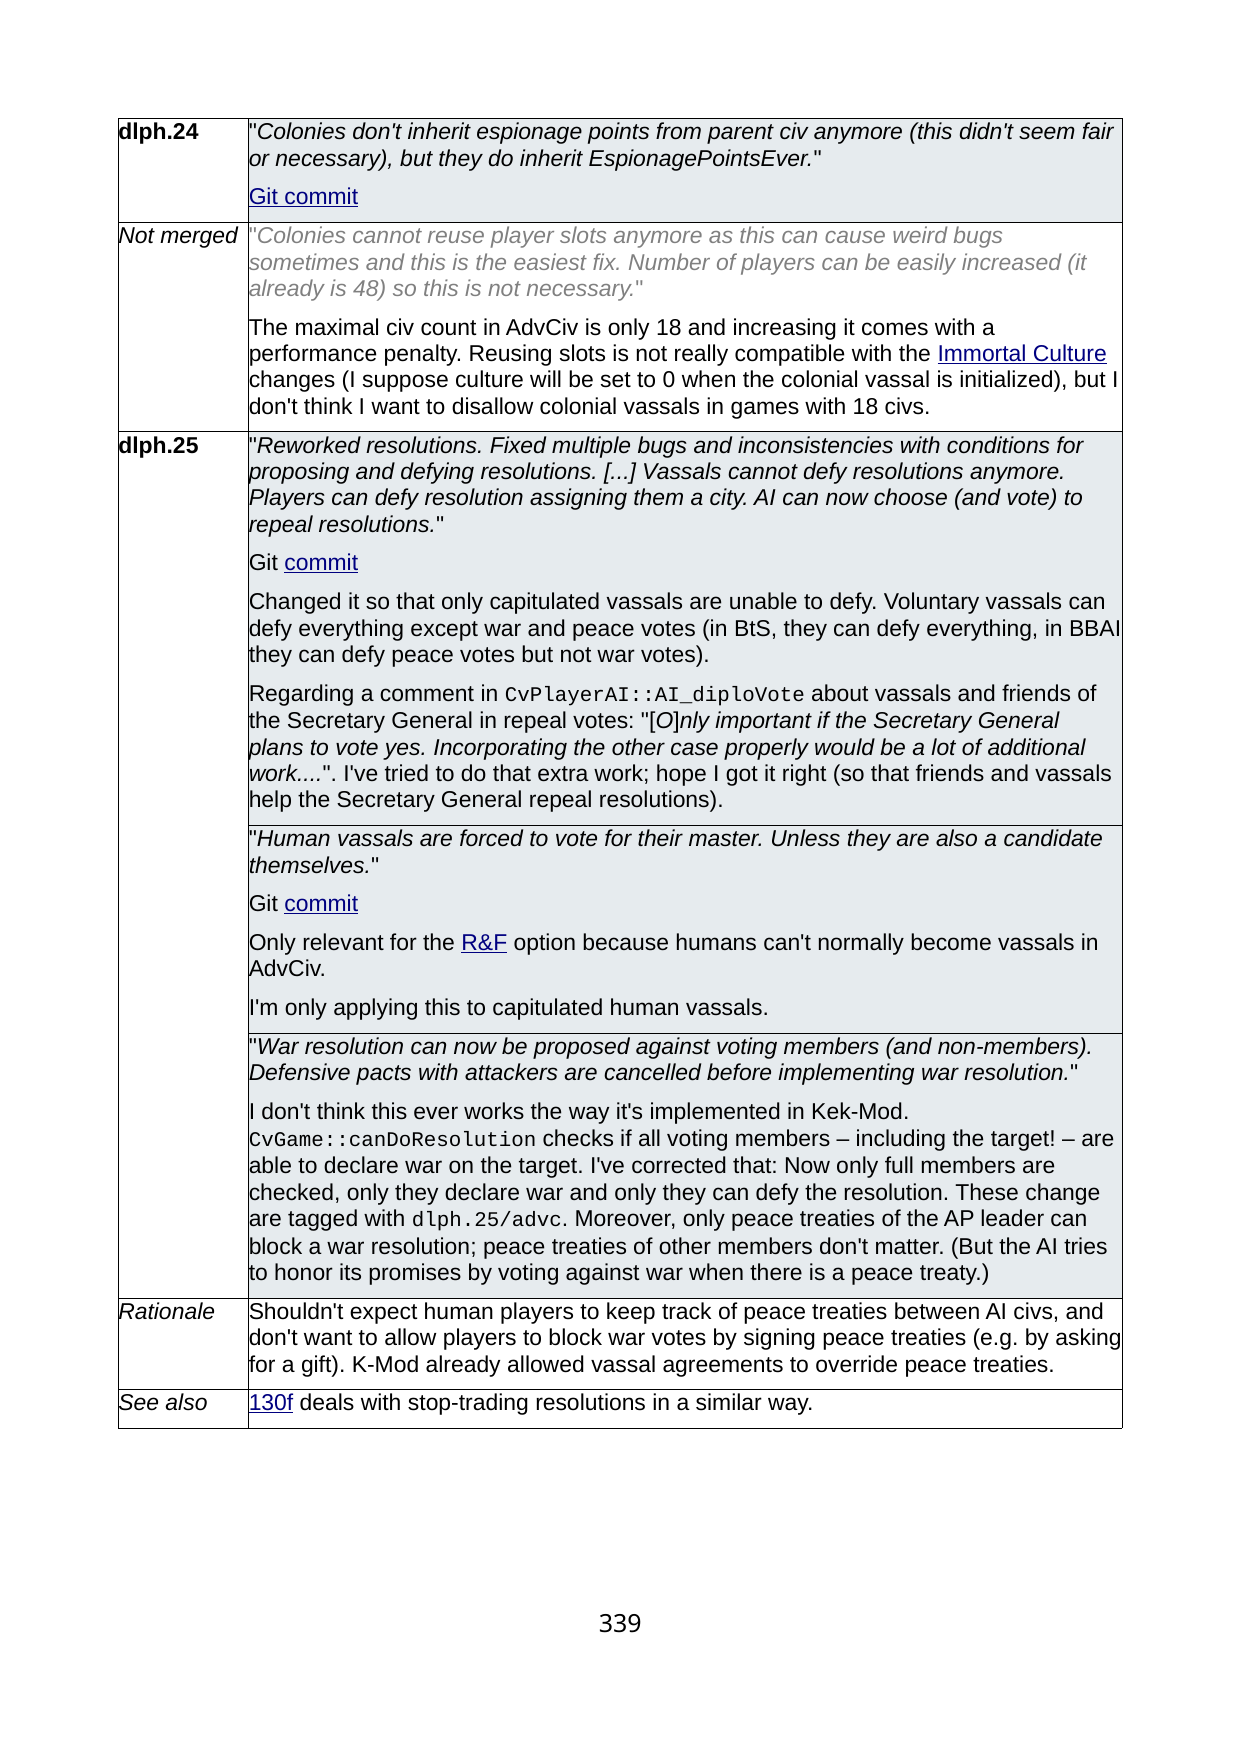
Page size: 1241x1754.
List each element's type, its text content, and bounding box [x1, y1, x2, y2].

table_cell "Colonies don't inherit espionage points from parent civ anymore (this didn't seem fair or necessary), but they do inherit EspionagePointsEver." Git commit [249, 119, 1122, 222]
table_cell Not merged [119, 223, 248, 431]
table_cell "Human vassals are forced to vote for their master. Unless they are also a candidate themselves." Git commit Only relevant for the R&F option because humans can't normally become vassals in AdvCiv. I'm only applying this to capitulated human vassals. [249, 826, 1122, 1033]
table_cell dlph.24 [119, 119, 248, 222]
table_cell Shouldn't expect human players to keep track of peace treaties between AI civs, and don't want to allow players to block war votes by signing peace treaties (e.g. by asking for a gift). K-Mod already allowed vassal agreements to override peace treaties. [249, 1299, 1122, 1389]
table_cell See also [119, 1390, 248, 1428]
table_cell "War resolution can now be proposed against voting members (and non-members). Defensive pacts with attackers are cancelled before implementing war resolution." I don't think this ever works the way it's implemented in Kek-Mod. CvGame::canDoResolution checks if all voting members – including the target! – are able to declare war on the target. I've corrected that: Now only full members are checked, only they declare war and only they can defy the resolution. These change are tagged with dlph.25/advc. Moreover, only peace treaties of the AP leader can block a war resolution; peace treaties of other members don't matter. (But the AI tries to honor its promises by voting against war when there is a peace treaty.) [249, 1034, 1122, 1298]
table_cell 130f deals with stop-trading resolutions in a similar way. [249, 1390, 1122, 1428]
table_cell Rationale [119, 1299, 248, 1389]
table_cell "Colonies cannot reuse player slots anymore as this can cause weird bugs sometimes and this is the easiest fix. Number of players can be easily increased (it already is 48) so this is not necessary." The maximal civ count in AdvCiv is only 18 and increasing it comes with a performance penalty. Reusing slots is not really compatible with the Immortal Culture changes (I suppose culture will be set to 0 when the colonial vassal is initialized), but I don't think I want to disallow colonial vassals in games with 18 civs. [249, 223, 1122, 431]
table_cell "Reworked resolutions. Fixed multiple bugs and inconsistencies with conditions for proposing and defying resolutions. [...] Vassals cannot defy resolutions anymore. Players can defy resolution assigning them a city. AI can now choose (and vote) to repeal resolutions." Git commit Changed it so that only capitulated vassals are unable to defy. Voluntary vassals can defy everything except war and peace votes (in BtS, they can defy everything, in BBAI they can defy peace votes but not war votes). Regarding a comment in CvPlayerAI::AI_diploVote about vassals and friends of the Secretary General in repeal votes: "[O]nly important if the Secretary General plans to vote yes. Incorporating the other case properly would be a lot of additional work....". I've tried to do that extra work; hope I got it right (so that friends and vassals help the Secretary General repeal resolutions). [249, 432, 1122, 825]
table_cell dlph.25 [119, 432, 248, 1298]
